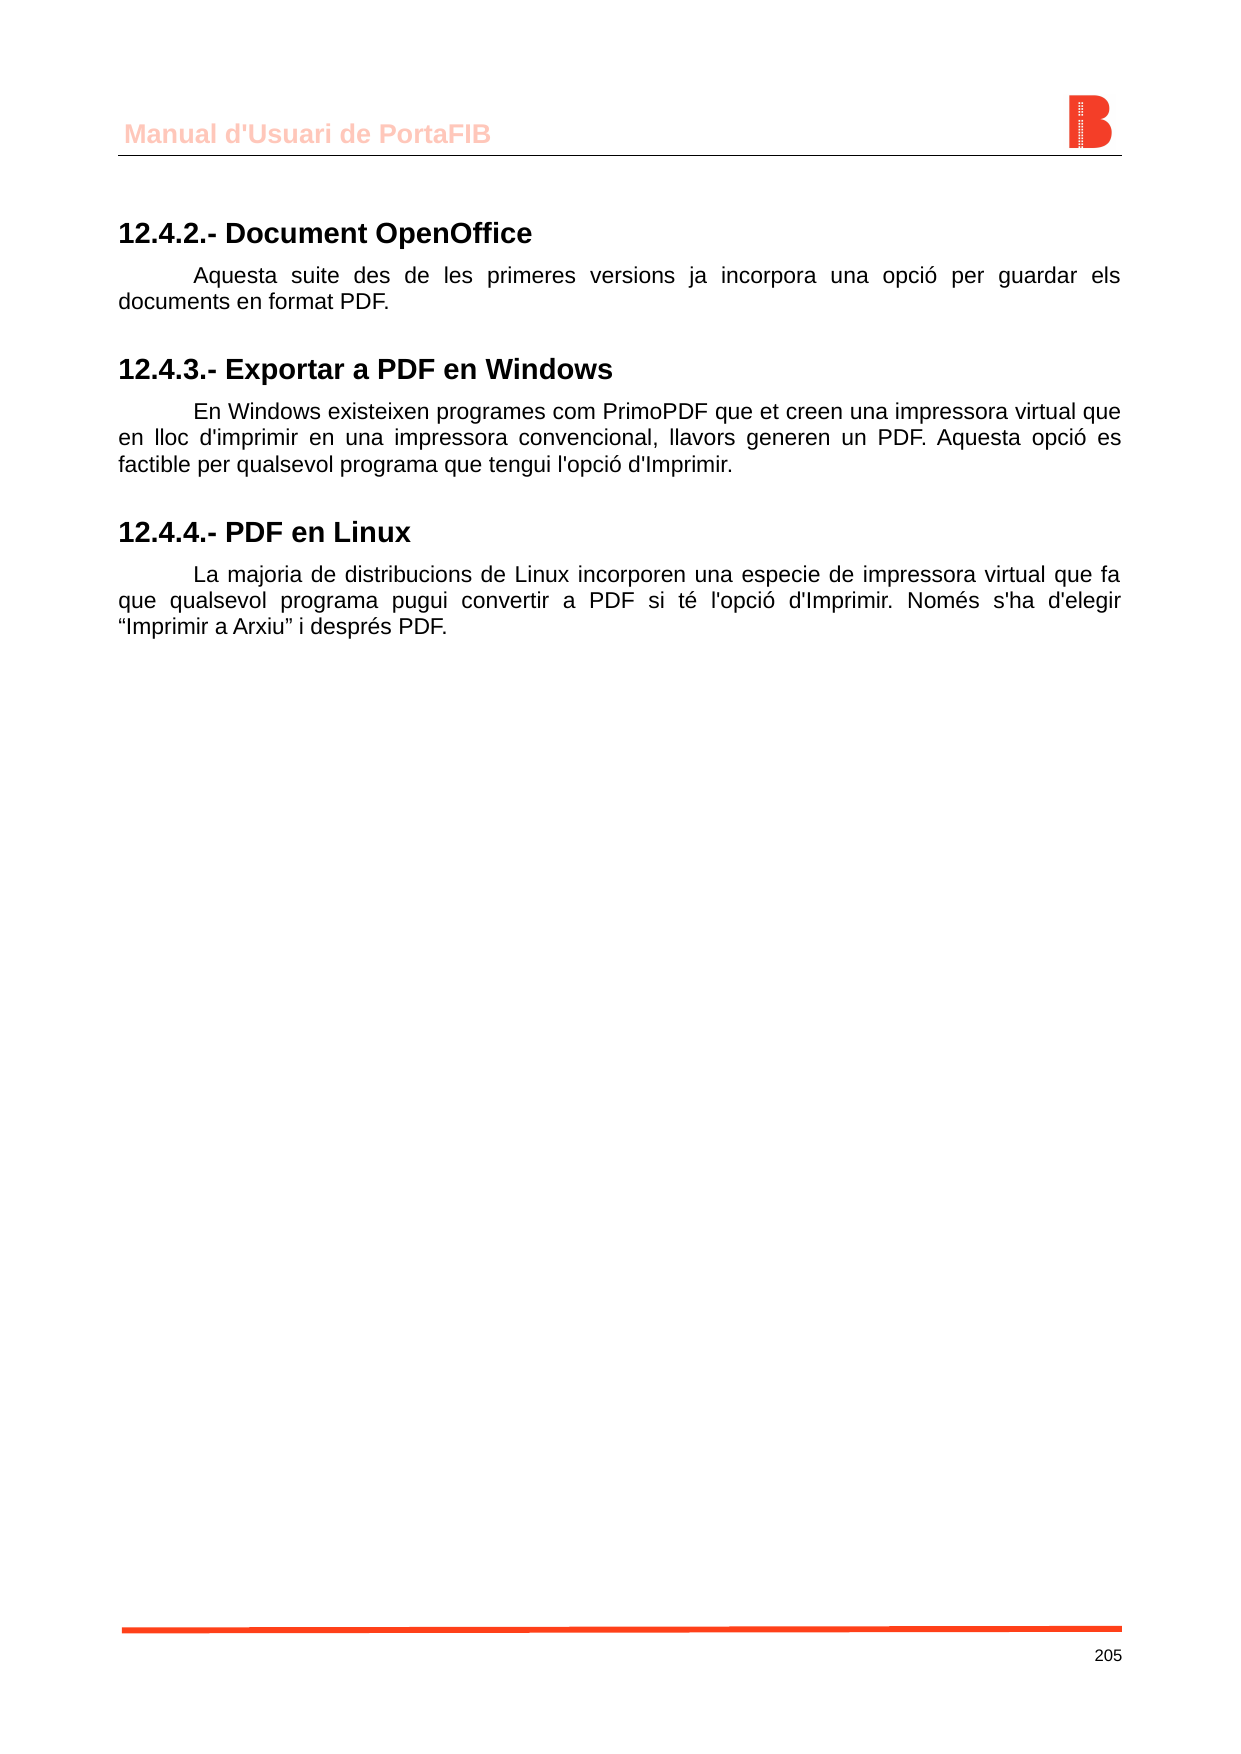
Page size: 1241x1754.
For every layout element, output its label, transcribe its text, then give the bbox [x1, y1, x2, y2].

text En Windows existeixen programes com PrimoPDF que et creen una impressora virtual que en lloc d'imprimir en una impressora convencional, llavors generen un PDF. Aquesta opció es factible per qualsevol programa que tengui l'opció d'Imprimir. [118, 398, 1122, 477]
text Aquesta suite des de les primeres versions ja incorpora una opció per guardar els documents en format PDF. [118, 262, 1122, 314]
subtitle PDF en Linux [118, 514, 1122, 548]
text La majoria de distribucions de Linux incorporen una especie de impressora virtual que fa que qualsevol programa pugui convertir a PDF si té l'opció d'Imprimir. Només s'ha d'elegir “Imprimir a Arxiu” i després PDF. [118, 561, 1122, 640]
subtitle Exportar a PDF en Windows [118, 352, 1122, 386]
picture [1063, 94, 1117, 150]
subtitle Document OpenOffice [118, 216, 1122, 249]
